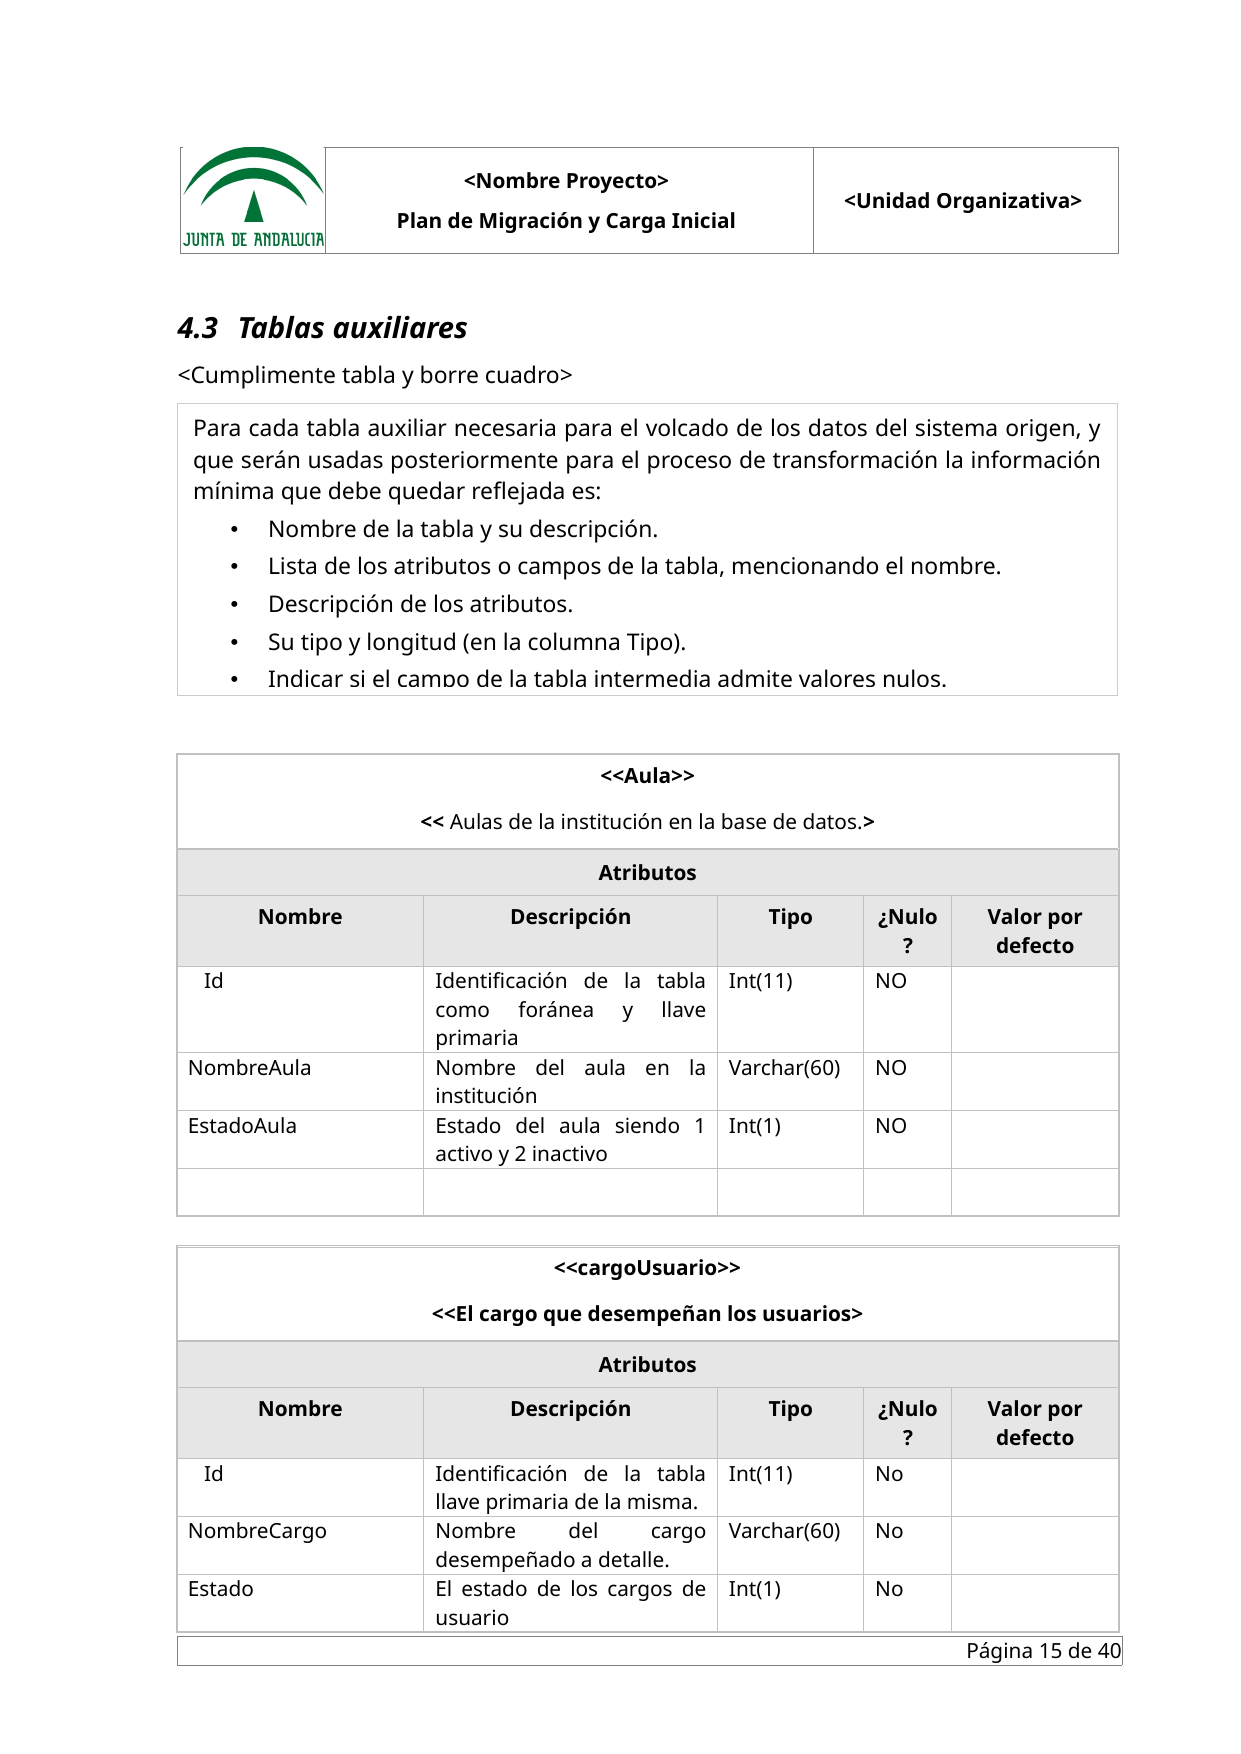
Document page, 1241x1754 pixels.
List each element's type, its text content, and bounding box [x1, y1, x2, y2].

table_cell [952, 1517, 1118, 1573]
table_cell NombreCargo [178, 1517, 423, 1573]
table_cell Int(1) [718, 1575, 863, 1631]
table_cell [952, 1459, 1118, 1516]
table_cell Tipo [718, 896, 863, 966]
table_cell Varchar(60) [718, 1053, 863, 1110]
table_cell ¿Nulo? [864, 896, 951, 966]
table_cell <<El cargo que desempeñan los usuarios> [178, 1293, 1118, 1340]
table_cell Nombre [178, 1388, 423, 1458]
text Para cada tabla auxiliar necesaria para el volcado de los datos del sistema origen, y que serán usadas posteriormente para el proceso de transformación la información mínima que debe quedar reflejada es: [193, 412, 1102, 506]
table_cell Atributos [178, 1342, 1118, 1387]
table_cell Nombre del cargo desempeñado a detalle. [424, 1517, 717, 1573]
table_cell Valor por defecto [952, 1388, 1118, 1458]
table_cell Varchar(60) [718, 1517, 863, 1573]
table_cell Int(11) [718, 1459, 863, 1516]
table_cell NO [864, 1053, 951, 1110]
table_cell NO [864, 967, 951, 1052]
table_cell Descripción [424, 896, 717, 966]
list Lista de los atributos o campos de la tabla, mencionando el nombre. [230, 550, 1102, 581]
table_cell NO [864, 1111, 951, 1168]
table_cell Atributos [178, 850, 1118, 895]
table_cell ¿Nulo? [864, 1388, 951, 1458]
table_cell Id [178, 1459, 423, 1516]
table_cell Int(1) [718, 1111, 863, 1168]
list Nombre de la tabla y su descripción. [230, 512, 1102, 544]
table_cell Estado del aula siendo 1 activo y 2 inactivo [424, 1111, 717, 1168]
table_cell NombreAula [178, 1053, 423, 1110]
table_cell El estado de los cargos de usuario [424, 1575, 717, 1631]
table_header <<cargoUsuario>> [178, 1248, 1118, 1293]
table_cell [952, 1111, 1118, 1168]
table_cell << Aulas de la institución en la base de datos.> [178, 801, 1118, 848]
table_cell Int(11) [718, 967, 863, 1052]
text <Cumplimente tabla y borre cuadro> [177, 359, 1122, 390]
table_cell Nombre [178, 896, 423, 966]
list Descripción de los atributos. [230, 588, 1102, 619]
table_cell Nombre del aula en la institución [424, 1053, 717, 1110]
table_cell Estado [178, 1575, 423, 1631]
table_cell Identificación de la tabla como foránea y llave primaria [424, 967, 717, 1052]
list Su tipo y longitud (en la columna Tipo). [230, 626, 1102, 657]
table_cell EstadoAula [178, 1111, 423, 1168]
table_cell [424, 1169, 717, 1215]
table_cell [952, 1053, 1118, 1110]
table_cell Tipo [718, 1388, 863, 1458]
table_cell Valor por defecto [952, 896, 1118, 966]
table_cell No [864, 1517, 951, 1573]
table_cell [952, 1169, 1118, 1215]
table_cell No [864, 1575, 951, 1631]
table_cell Descripción [424, 1388, 717, 1458]
subtitle Tablas auxiliares [177, 307, 1122, 347]
table_cell No [864, 1459, 951, 1516]
table_cell [952, 967, 1118, 1052]
list Indicar si el campo de la tabla intermedia admite valores nulos. [230, 663, 1102, 687]
table_cell [718, 1169, 863, 1215]
table_cell [864, 1169, 951, 1215]
table_header <<Aula>> [178, 755, 1118, 801]
table_cell [952, 1575, 1118, 1631]
table_cell [178, 1169, 423, 1215]
table_cell Id [178, 967, 423, 1052]
table_cell Identificación de la tabla llave primaria de la misma. [424, 1459, 717, 1516]
